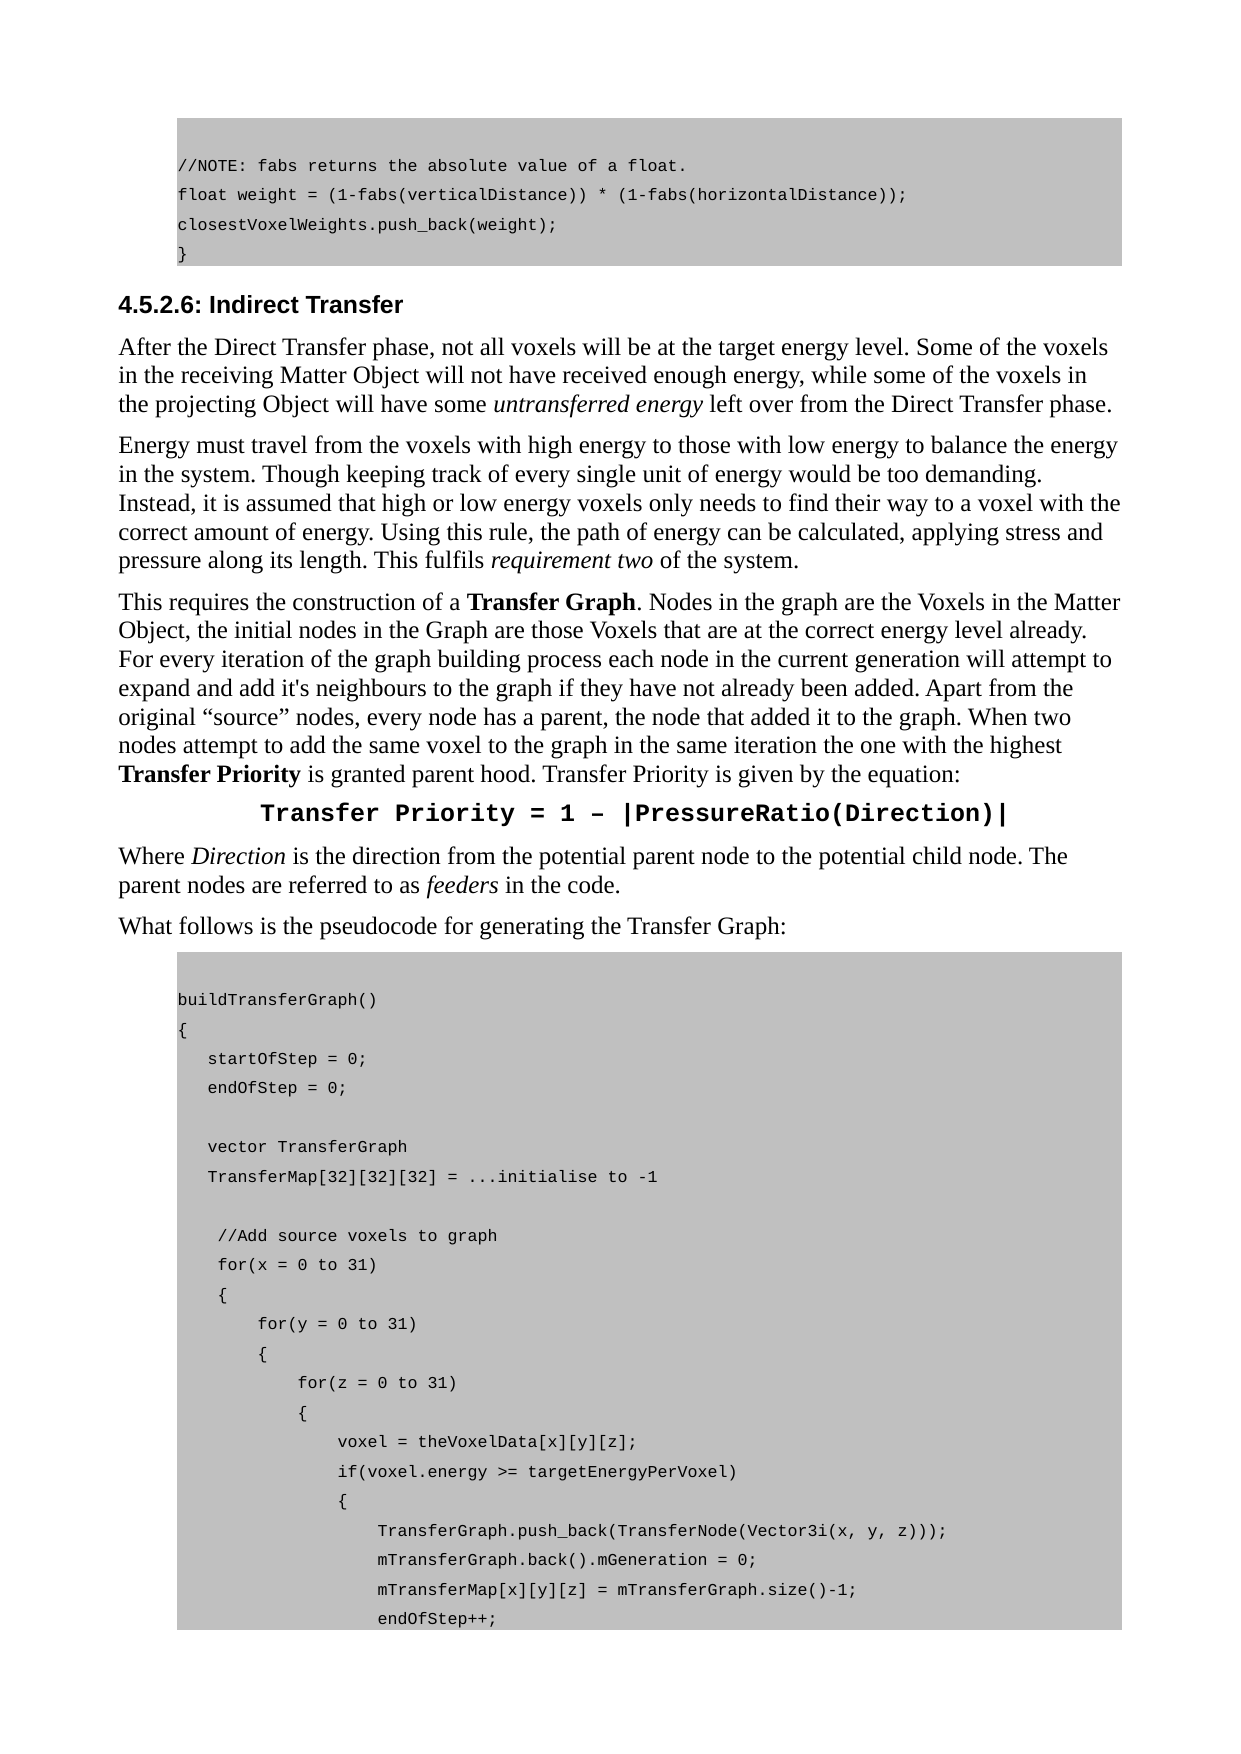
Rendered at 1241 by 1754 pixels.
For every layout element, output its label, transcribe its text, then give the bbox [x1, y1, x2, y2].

text { [177, 1394, 1122, 1424]
text vector TransferGraph [177, 1129, 1122, 1159]
text startOfStep = 0; [177, 1041, 1122, 1070]
text closestVoxelWeights.push_back(weight); [177, 207, 1122, 236]
text //Add source voxels to graph [177, 1218, 1122, 1247]
text buildTransferGraph() [177, 982, 1122, 1011]
text endOfStep++; [177, 1601, 1122, 1630]
text float weight = (1-fabs(verticalDistance)) * (1-fabs(horizontalDistance)); [177, 177, 1122, 207]
text After the Direct Transfer phase, not all voxels will be at the target energy level. Some of the voxels in the receiving Matter Object will not have received enough energy, while some of the voxels in the projecting Object will have some untransferred energy left over from the Direct Transfer phase. [118, 332, 1122, 418]
text Energy must travel from the voxels with high energy to those with low energy to balance the energy in the system. Though keeping track of every single unit of energy would be too demanding. Instead, it is assumed that high or low energy voxels only needs to find their way to a voxel with the correct amount of energy. Using this rule, the path of energy can be calculated, applying stress and pressure along its length. This fulfils requirement two of the system. [118, 430, 1122, 574]
text What follows is the pseudocode for generating the Transfer Graph: [118, 911, 1122, 940]
text Transfer Priority = 1 – |PressureRatio(Direction)| [148, 800, 1122, 829]
text Where Direction is the direction from the potential parent node to the potential child node. The parent nodes are referred to as feeders in the code. [118, 841, 1122, 899]
text if(voxel.energy >= targetEnergyPerVoxel) [177, 1453, 1122, 1483]
text { [177, 1483, 1122, 1512]
text { [177, 1336, 1122, 1365]
text { [177, 1277, 1122, 1306]
text mTransferGraph.back().mGeneration = 0; [177, 1542, 1122, 1571]
text for(y = 0 to 31) [177, 1306, 1122, 1336]
text //NOTE: fabs returns the absolute value of a float. [177, 148, 1122, 177]
text TransferMap[32][32][32] = ...initialise to -1 [177, 1159, 1122, 1188]
text endOfStep = 0; [177, 1070, 1122, 1100]
subtitle 4.5.2.6: Indirect Transfer [118, 291, 1122, 319]
text This requires the construction of a Transfer Graph. Nodes in the graph are the Voxels in the Matter Object, the initial nodes in the Graph are those Voxels that are at the correct energy level already. For every iteration of the graph building process each node in the current generation will attempt to expand and add it's neighbours to the graph if they have not already been added. Apart from the original “source” nodes, every node has a parent, the node that added it to the graph. When two nodes attempt to add the same voxel to the graph in the same iteration the one with the highest Transfer Priority is granted parent hood. Transfer Priority is given by the equation: [118, 587, 1122, 788]
text mTransferMap[x][y][z] = mTransferGraph.size()-1; [177, 1571, 1122, 1601]
text for(x = 0 to 31) [177, 1247, 1122, 1277]
text { [177, 1011, 1122, 1041]
text TransferGraph.push_back(TransferNode(Vector3i(x, y, z))); [177, 1512, 1122, 1542]
text } [177, 236, 1122, 266]
text for(z = 0 to 31) [177, 1365, 1122, 1394]
text voxel = theVoxelData[x][y][z]; [177, 1424, 1122, 1453]
